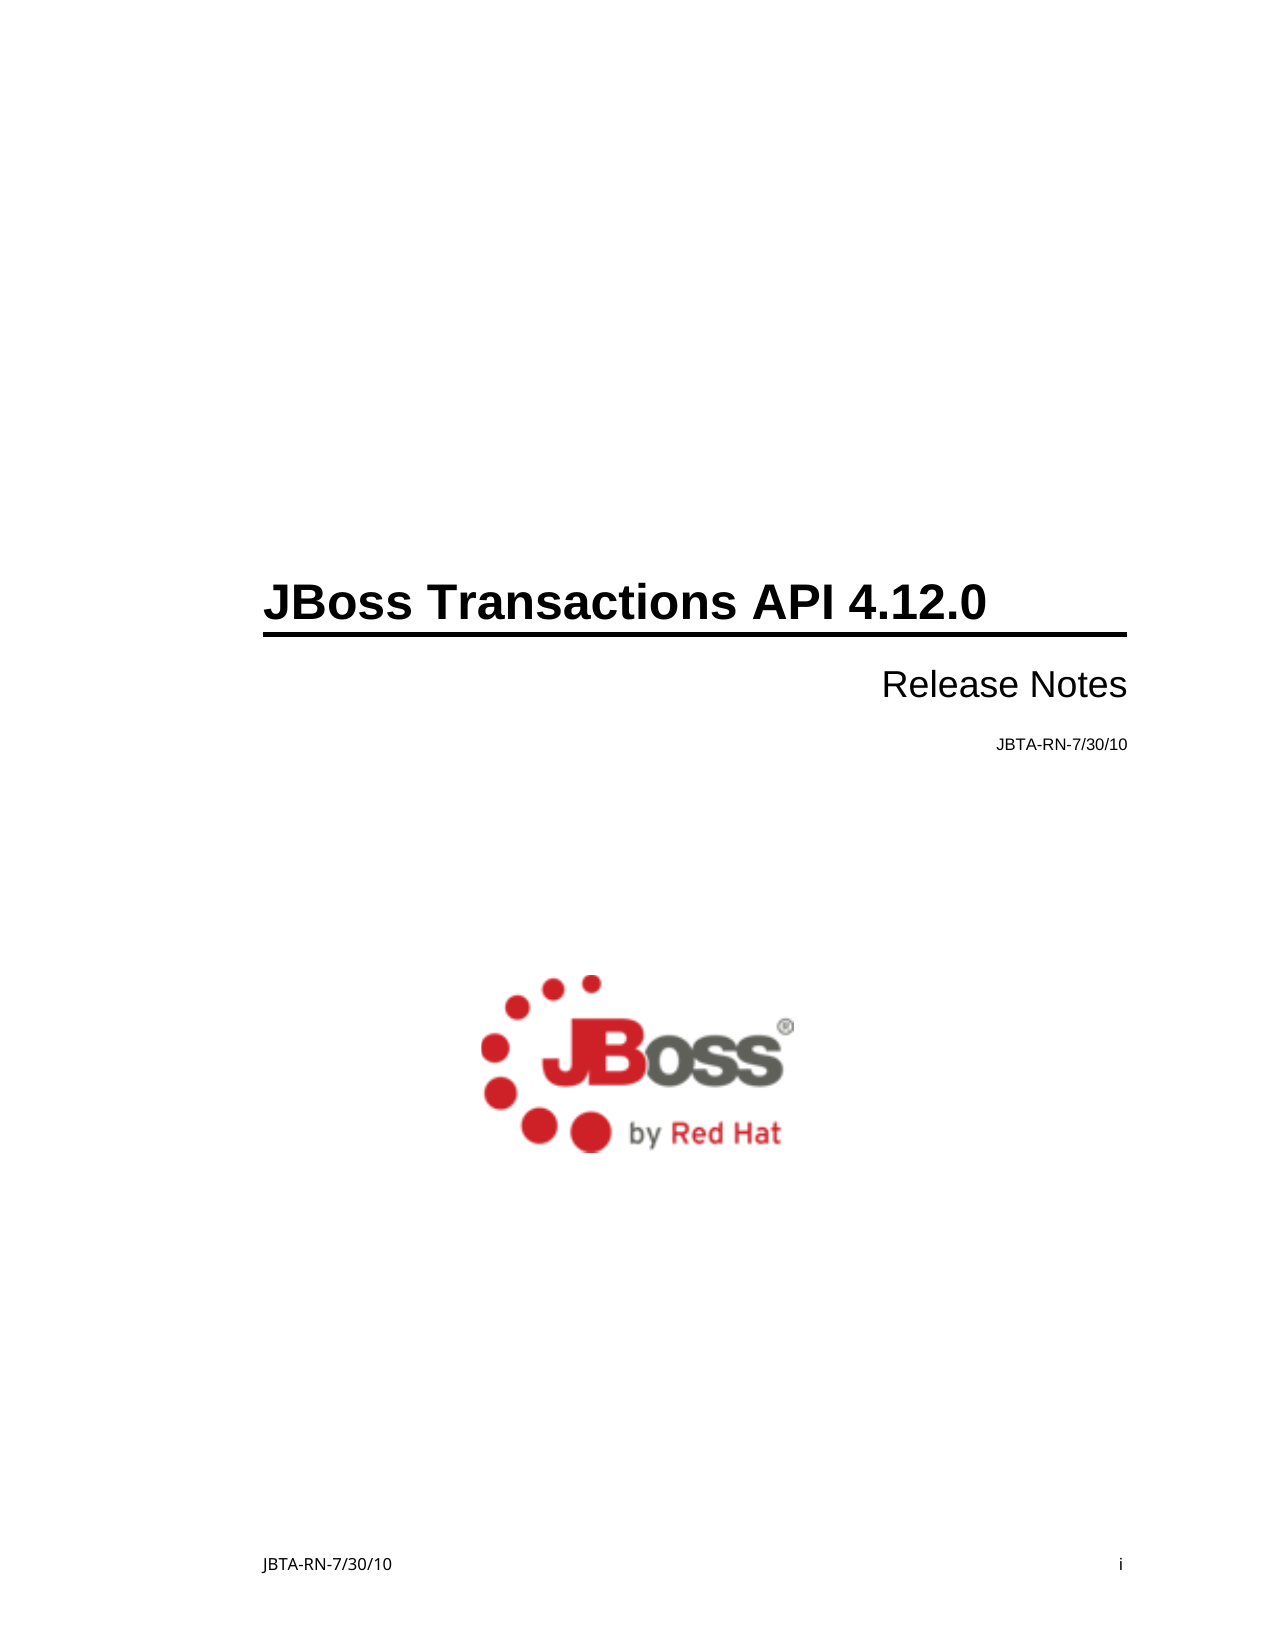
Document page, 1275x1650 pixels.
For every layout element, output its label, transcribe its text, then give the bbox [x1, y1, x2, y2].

text JBTA-RN-7/30/10 [263, 735, 1127, 754]
picture [481, 975, 794, 1153]
subtitle Release Notes [263, 662, 1127, 706]
title JBoss Transactions API 4.12.0 [263, 573, 1127, 632]
